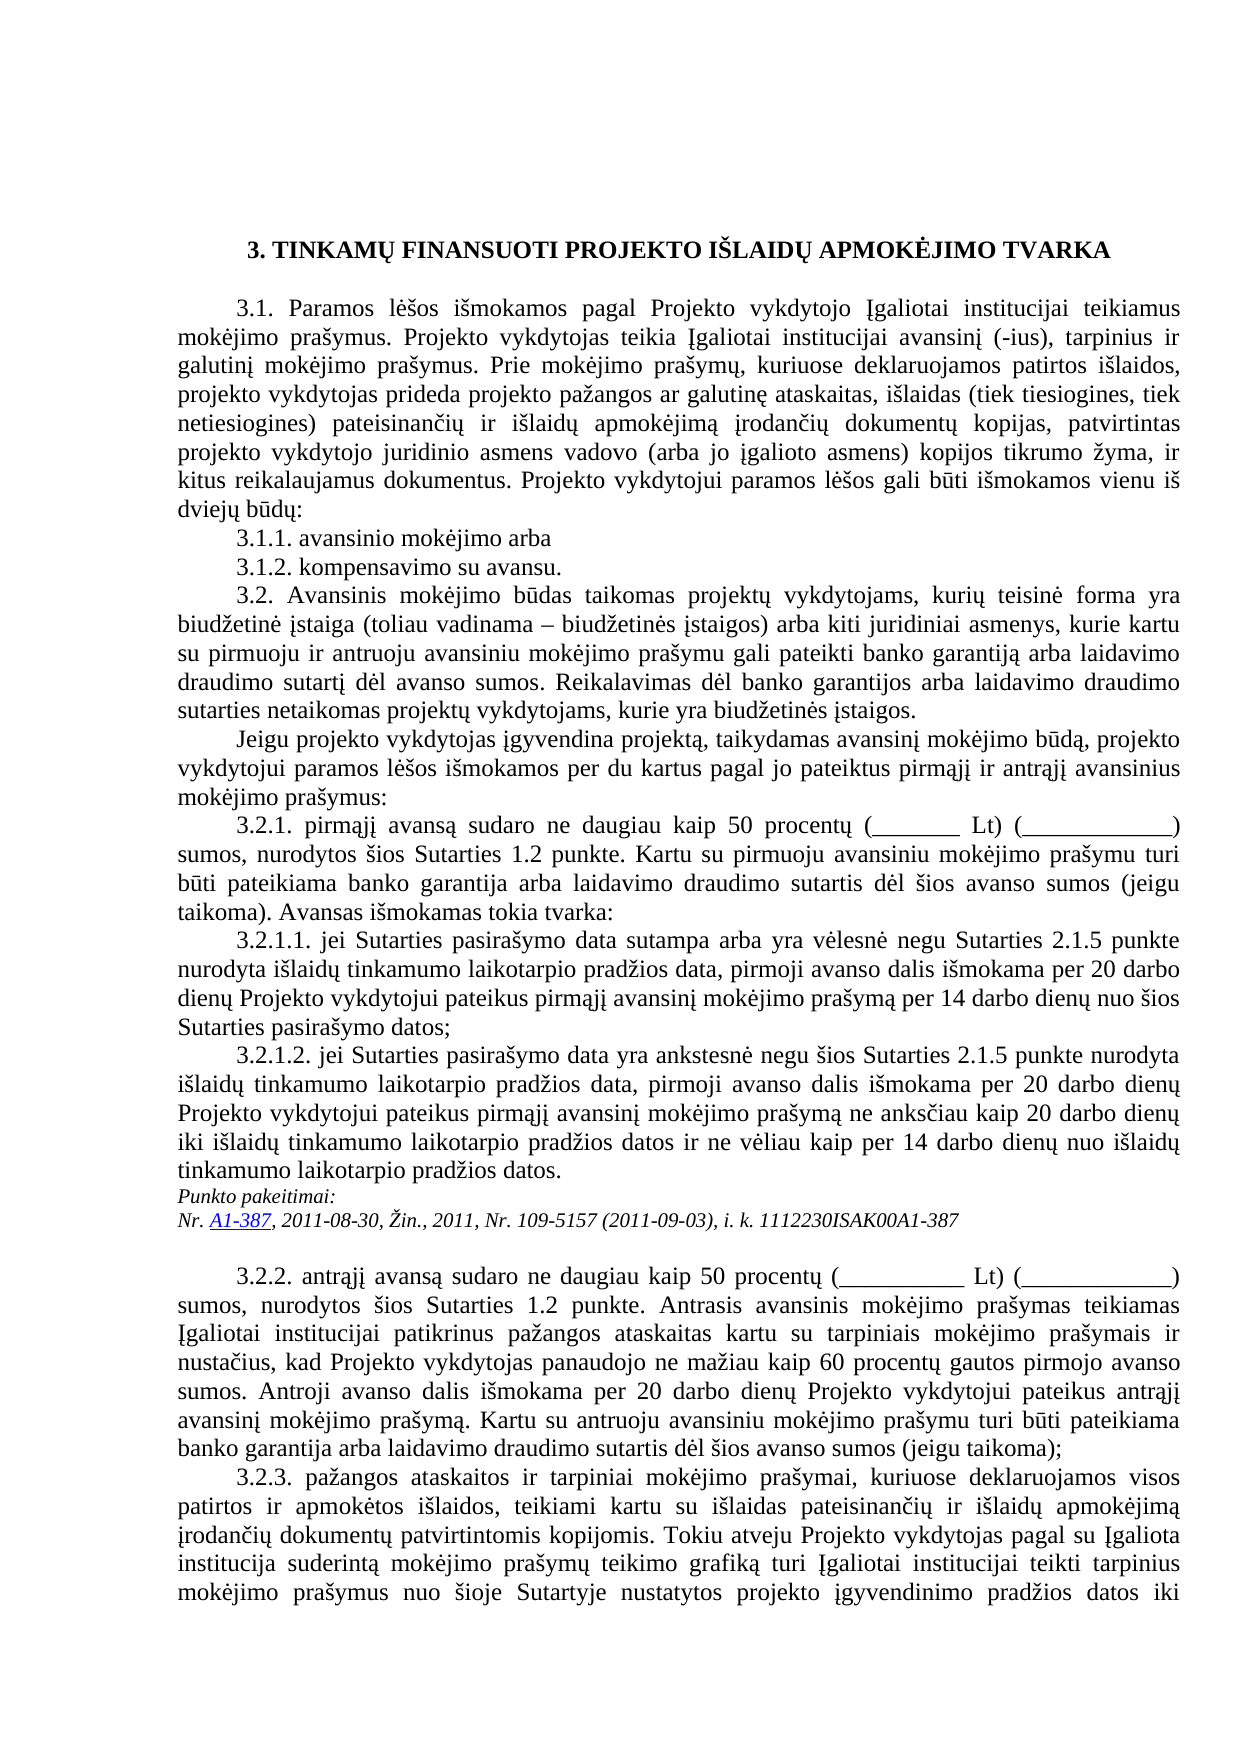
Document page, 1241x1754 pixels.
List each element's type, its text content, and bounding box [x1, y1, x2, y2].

text 3.2. Avansinis mokėjimo būdas taikomas projektų vykdytojams, kurių teisinė forma yra biudžetinė įstaiga (toliau vadinama – biudžetinės įstaigos) arba kiti juridiniai asmenys, kurie kartu su pirmuoju ir antruoju avansiniu mokėjimo prašymu gali pateikti banko garantiją arba laidavimo draudimo sutartį dėl avanso sumos. Reikalavimas dėl banko garantijos arba laidavimo draudimo sutarties netaikomas projektų vykdytojams, kurie yra biudžetinės įstaigos. [177, 580, 1181, 724]
text 3.1. Paramos lėšos išmokamos pagal Projekto vykdytojo Įgaliotai institucijai teikiamus mokėjimo prašymus. Projekto vykdytojas teikia Įgaliotai institucijai avansinį (-ius), tarpinius ir galutinį mokėjimo prašymus. Prie mokėjimo prašymų, kuriuose deklaruojamos patirtos išlaidos, projekto vykdytojas prideda projekto pažangos ar galutinę ataskaitas, išlaidas (tiek tiesiogines, tiek netiesiogines) pateisinančių ir išlaidų apmokėjimą įrodančių dokumentų kopijas, patvirtintas projekto vykdytojo juridinio asmens vadovo (arba jo įgalioto asmens) kopijos tikrumo žyma, ir kitus reikalaujamus dokumentus. Projekto vykdytojui paramos lėšos gali būti išmokamos vienu iš dviejų būdų: [177, 293, 1181, 523]
text 3.2.3. pažangos ataskaitos ir tarpiniai mokėjimo prašymai, kuriuose deklaruojamos visos patirtos ir apmokėtos išlaidos, teikiami kartu su išlaidas pateisinančių ir išlaidų apmokėjimą įrodančių dokumentų patvirtintomis kopijomis. Tokiu atveju Projekto vykdytojas pagal su Įgaliota institucija suderintą mokėjimo prašymų teikimo grafiką turi Įgaliotai institucijai teikti tarpinius mokėjimo prašymus nuo šioje Sutartyje nustatytos projekto įgyvendinimo pradžios datos iki [177, 1462, 1181, 1606]
text 3.1.1. avansinio mokėjimo arba [177, 523, 1181, 552]
text 3.2.1.2. jei Sutarties pasirašymo data yra ankstesnė negu šios Sutarties 2.1.5 punkte nurodyta išlaidų tinkamumo laikotarpio pradžios data, pirmoji avanso dalis išmokama per 20 darbo dienų Projekto vykdytojui pateikus pirmąjį avansinį mokėjimo prašymą ne anksčiau kaip 20 darbo dienų iki išlaidų tinkamumo laikotarpio pradžios datos ir ne vėliau kaip per 14 darbo dienų nuo išlaidų tinkamumo laikotarpio pradžios datos. [177, 1040, 1181, 1184]
text 3.2.2. antrąjį avansą sudaro ne daugiau kaip 50 procentų (__________ Lt) (____________) sumos, nurodytos šios Sutarties 1.2 punkte. Antrasis avansinis mokėjimo prašymas teikiamas Įgaliotai institucijai patikrinus pažangos ataskaitas kartu su tarpiniais mokėjimo prašymais ir nustačius, kad Projekto vykdytojas panaudojo ne mažiau kaip 60 procentų gautos pirmojo avanso sumos. Antroji avanso dalis išmokama per 20 darbo dienų Projekto vykdytojui pateikus antrąjį avansinį mokėjimo prašymą. Kartu su antruoju avansiniu mokėjimo prašymu turi būti pateikiama banko garantija arba laidavimo draudimo sutartis dėl šios avanso sumos (jeigu taikoma); [177, 1261, 1181, 1462]
text 3.1.2. kompensavimo su avansu. [177, 552, 1181, 580]
text Jeigu projekto vykdytojas įgyvendina projektą, taikydamas avansinį mokėjimo būdą, projekto vykdytojui paramos lėšos išmokamos per du kartus pagal jo pateiktus pirmąjį ir antrąjį avansinius mokėjimo prašymus: [177, 724, 1181, 810]
text 3. TINKAMŲ FINANSUOTI PROJEKTO IŠLAIDŲ APMOKĖJIMO TVARKA [177, 235, 1181, 264]
text 3.2.1. pirmąjį avansą sudaro ne daugiau kaip 50 procentų (_______ Lt) (____________) sumos, nurodytos šios Sutarties 1.2 punkte. Kartu su pirmuoju avansiniu mokėjimo prašymu turi būti pateikiama banko garantija arba laidavimo draudimo sutartis dėl šios avanso sumos (jeigu taikoma). Avansas išmokamas tokia tvarka: [177, 810, 1181, 925]
text Nr. A1-387, 2011-08-30, Žin., 2011, Nr. 109-5157 (2011-09-03), i. k. 1112230ISAK00A1-387 [177, 1208, 1181, 1232]
text Punkto pakeitimai: [177, 1184, 1181, 1208]
text 3.2.1.1. jei Sutarties pasirašymo data sutampa arba yra vėlesnė negu Sutarties 2.1.5 punkte nurodyta išlaidų tinkamumo laikotarpio pradžios data, pirmoji avanso dalis išmokama per 20 darbo dienų Projekto vykdytojui pateikus pirmąjį avansinį mokėjimo prašymą per 14 darbo dienų nuo šios Sutarties pasirašymo datos; [177, 925, 1181, 1040]
